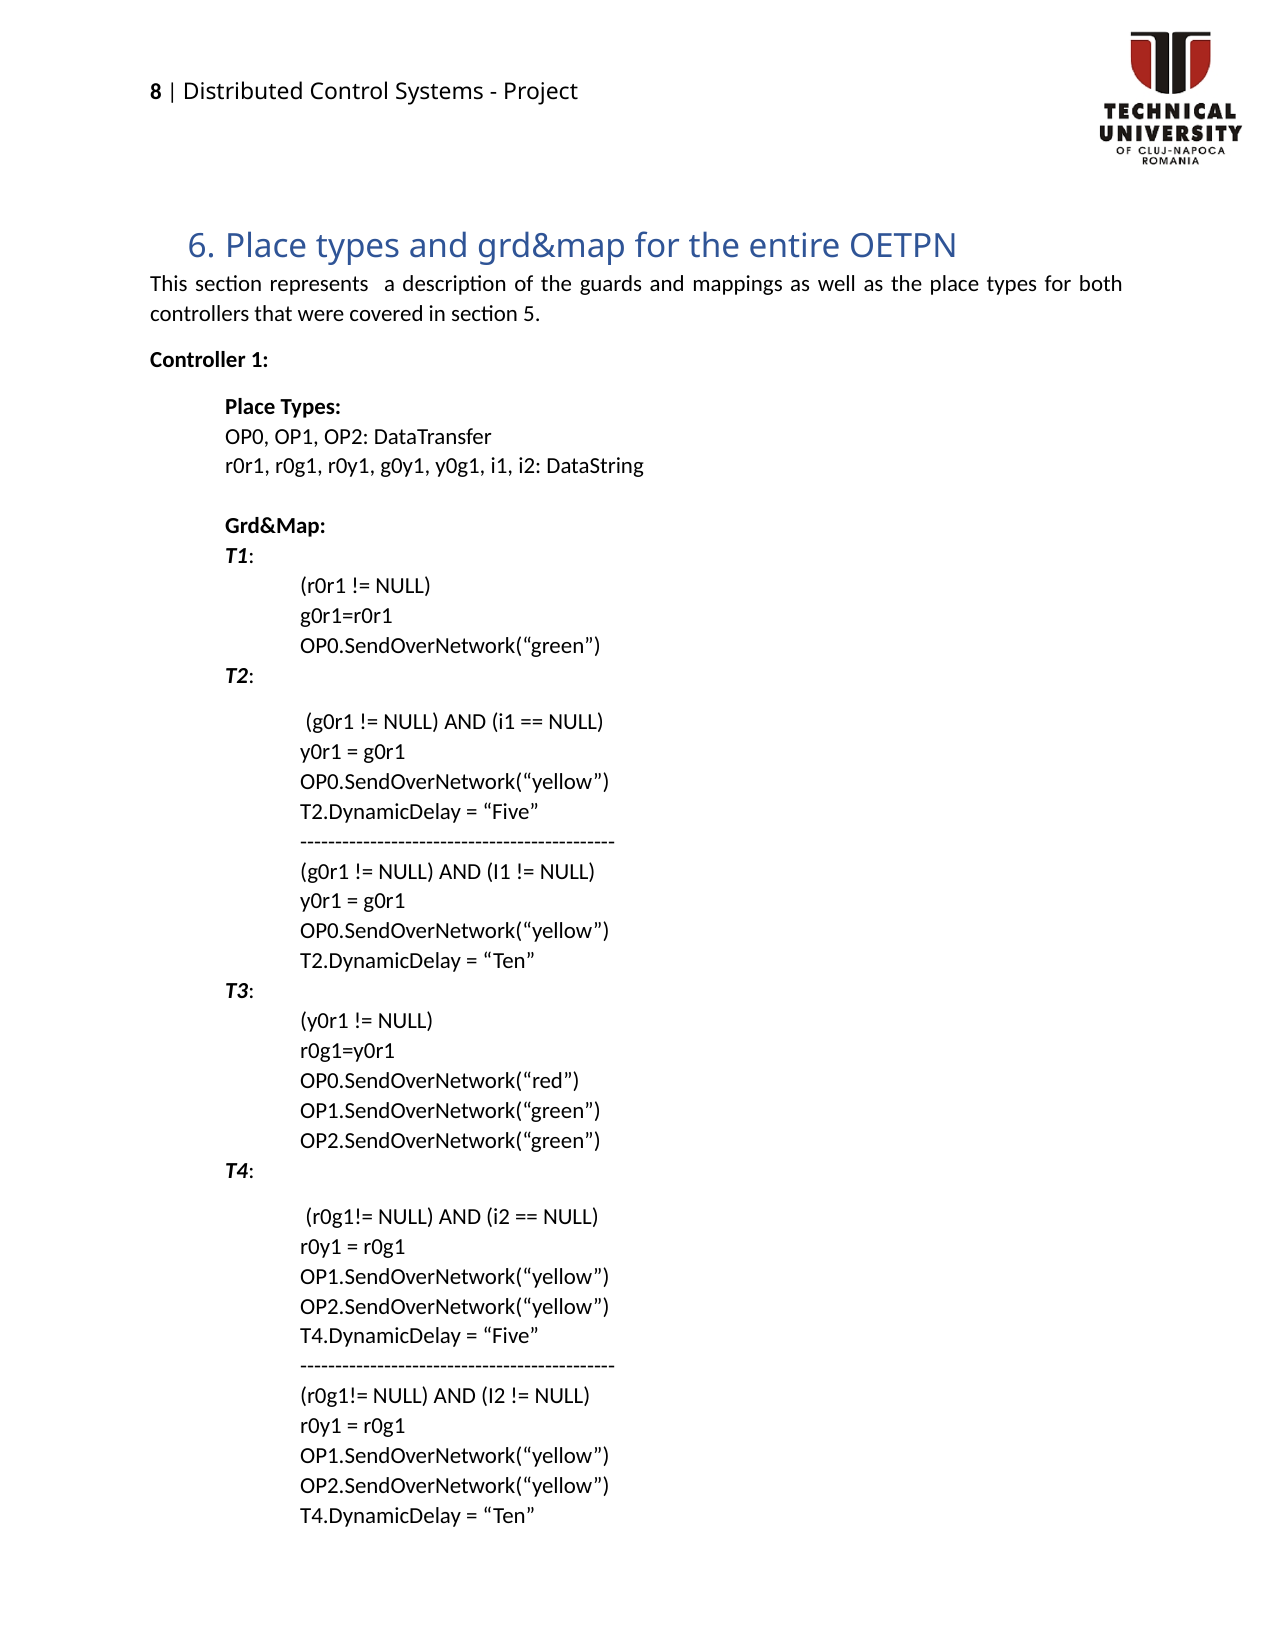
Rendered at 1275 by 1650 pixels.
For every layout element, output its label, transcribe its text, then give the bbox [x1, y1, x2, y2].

text Place Types: [150, 392, 1125, 420]
text T2.DynamicDelay = “Ten” [225, 946, 1125, 974]
text (y0r1 != NULL) [225, 1006, 1125, 1034]
text --------------------------------------------- [225, 1352, 1125, 1379]
text OP0.SendOverNetwork(“red”) [225, 1066, 1125, 1094]
text OP1.SendOverNetwork(“yellow”) [225, 1441, 1125, 1469]
text OP0, OP1, OP2: DataTransfer [150, 422, 1125, 450]
text This section represents a description of the guards and mappings as well as the place types for both controllers that were covered in section 5. [150, 269, 1125, 327]
text r0r1, r0g1, r0y1, g0y1, y0g1, i1, i2: DataString [150, 452, 1125, 480]
text T4.DynamicDelay = “Five” [225, 1322, 1125, 1350]
text r0y1 = r0g1 [225, 1232, 1125, 1260]
text T4.DynamicDelay = “Ten” [225, 1501, 1125, 1529]
text T4: [150, 1156, 1125, 1184]
text OP2.SendOverNetwork(“green”) [225, 1126, 1125, 1154]
text OP1.SendOverNetwork(“green”) [225, 1096, 1125, 1124]
text OP0.SendOverNetwork(“green”) [225, 631, 1125, 659]
subtitle Place types and grd&map for the entire OETPN [187, 221, 1125, 267]
text OP0.SendOverNetwork(“yellow”) [225, 917, 1125, 944]
text T1: [150, 541, 1125, 569]
text --------------------------------------------- [225, 827, 1125, 855]
text y0r1 = g0r1 [225, 887, 1125, 915]
text y0r1 = g0r1 [225, 737, 1125, 765]
text OP2.SendOverNetwork(“yellow”) [225, 1471, 1125, 1499]
text (g0r1 != NULL) AND (I1 != NULL) [225, 857, 1125, 885]
text (r0r1 != NULL) [225, 571, 1125, 599]
text (g0r1 != NULL) AND (i1 == NULL) [225, 707, 1125, 735]
text T2: [150, 661, 1125, 689]
text g0r1=r0r1 [225, 601, 1125, 629]
text r0y1 = r0g1 [225, 1411, 1125, 1439]
text OP0.SendOverNetwork(“yellow”) [225, 767, 1125, 795]
text Controller 1: [150, 346, 1125, 373]
text (r0g1!= NULL) AND (i2 == NULL) [225, 1202, 1125, 1230]
text T2.DynamicDelay = “Five” [225, 797, 1125, 825]
text OP2.SendOverNetwork(“yellow”) [225, 1292, 1125, 1320]
text T3: [150, 976, 1125, 1004]
text OP1.SendOverNetwork(“yellow”) [225, 1262, 1125, 1290]
text (r0g1!= NULL) AND (I2 != NULL) [225, 1381, 1125, 1409]
text r0g1=y0r1 [225, 1036, 1125, 1064]
text Grd&Map: [150, 511, 1125, 539]
